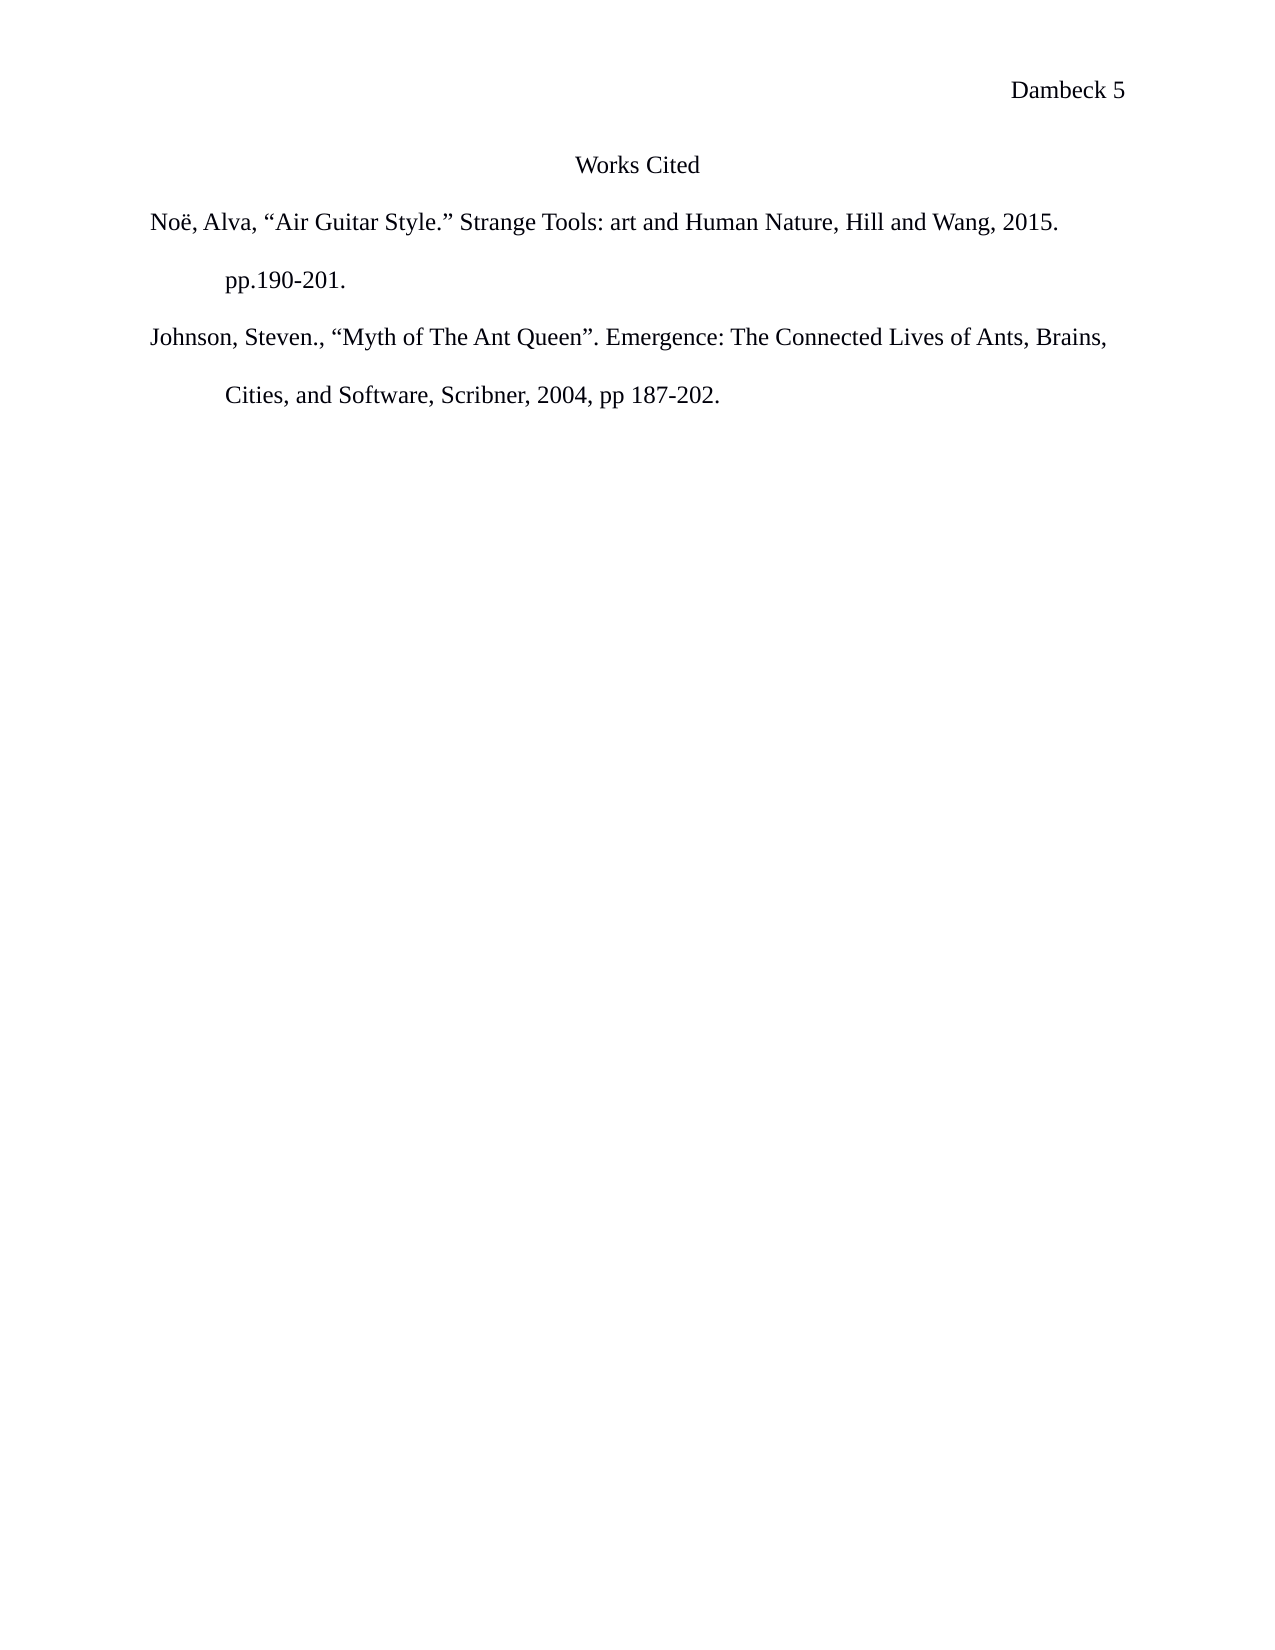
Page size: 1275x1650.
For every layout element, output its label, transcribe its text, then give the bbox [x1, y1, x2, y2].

text Noë, Alva, “Air Guitar Style.” Strange Tools: art and Human Nature, Hill and Wang, 2015. pp.190-201. [150, 207, 1125, 294]
text Johnson, Steven., “Myth of The Ant Queen”. Emergence: The Connected Lives of Ants, Brains, Cities, and Software, Scribner, 2004, pp 187-202. [150, 322, 1125, 409]
title Works Cited [150, 150, 1125, 179]
